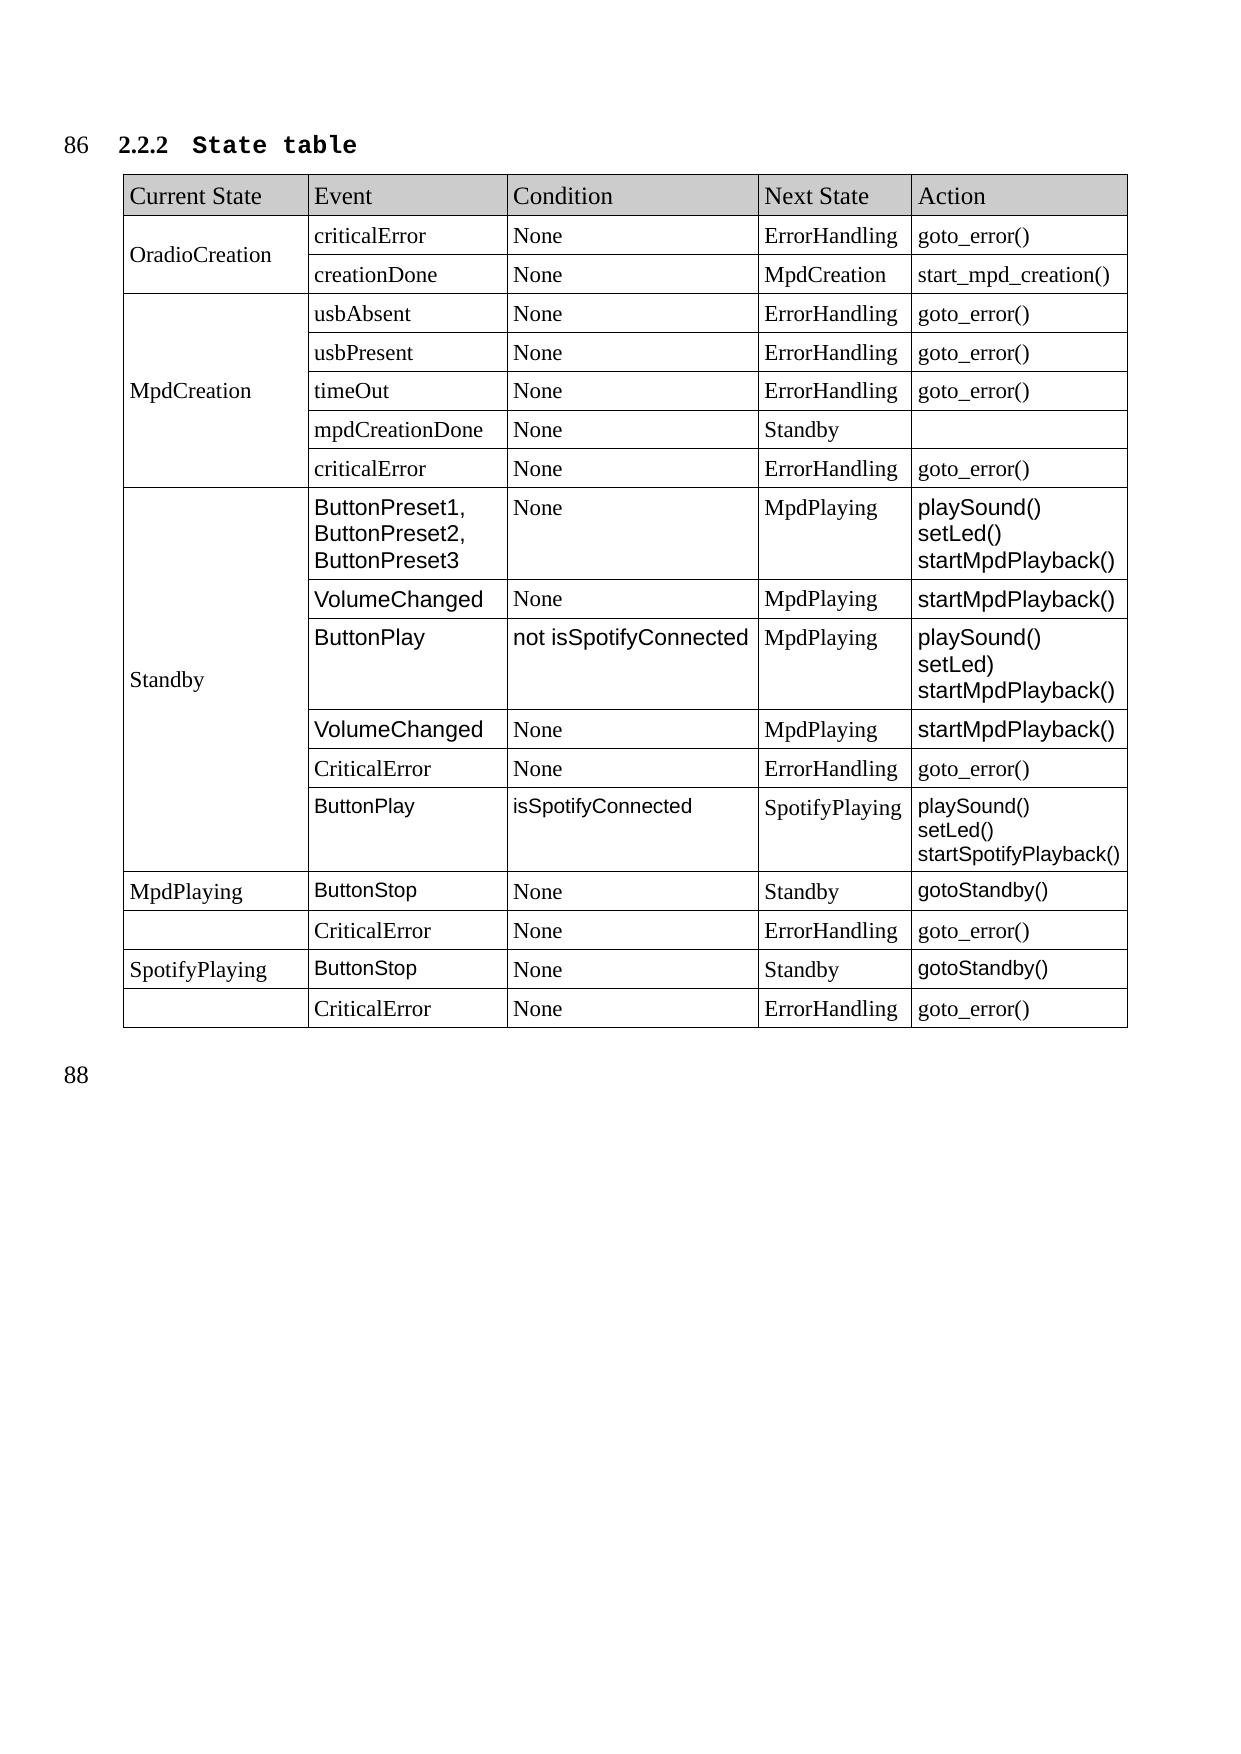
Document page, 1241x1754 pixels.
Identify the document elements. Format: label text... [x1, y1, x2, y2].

table_cell MpdPlaying [759, 580, 911, 618]
table_cell None [508, 749, 758, 787]
table_cell None [508, 911, 758, 949]
table_cell gotoStandby() [912, 872, 1127, 910]
table_cell goto_error() [912, 911, 1127, 949]
table_cell Standby [759, 411, 911, 448]
table_cell None [508, 449, 758, 487]
table_cell ButtonStop [309, 872, 507, 910]
table_cell goto_error() [912, 216, 1127, 254]
table_cell Standby [759, 950, 911, 988]
table_header Current State [124, 175, 308, 215]
table_cell SpotifyPlaying [124, 950, 308, 988]
table_cell ButtonPlay [309, 619, 507, 709]
table_cell ButtonStop [309, 950, 507, 988]
table_cell None [508, 989, 758, 1027]
table_cell gotoStandby() [912, 950, 1127, 988]
table_cell MpdCreation [124, 294, 308, 487]
table_cell timeOut [309, 372, 507, 409]
table_cell CriticalError [309, 989, 507, 1027]
table_cell playSound() setLed() startSpotifyPlayback() [912, 788, 1127, 871]
table_cell not isSpotifyConnected [508, 619, 758, 709]
subtitle State table [118, 131, 1122, 161]
table_cell usbPresent [309, 333, 507, 371]
table_cell None [508, 372, 758, 409]
table_cell CriticalError [309, 911, 507, 949]
table_cell Standby [759, 872, 911, 910]
table_cell goto_error() [912, 333, 1127, 371]
table_cell MpdPlaying [759, 488, 911, 579]
table_cell None [508, 950, 758, 988]
table_cell ErrorHandling [759, 989, 911, 1027]
table_cell criticalError [309, 216, 507, 254]
table_cell MpdPlaying [759, 619, 911, 709]
table_header Event [309, 175, 507, 215]
table_cell creationDone [309, 255, 507, 293]
table_cell goto_error() [912, 989, 1127, 1027]
table_cell None [508, 872, 758, 910]
table_cell Standby [124, 488, 308, 871]
table_cell [124, 989, 308, 1027]
table_cell None [508, 255, 758, 293]
table_cell ErrorHandling [759, 333, 911, 371]
table_cell playSound() setLed) startMpdPlayback() [912, 619, 1127, 709]
table_cell goto_error() [912, 372, 1127, 409]
table_cell goto_error() [912, 449, 1127, 487]
table_cell OradioCreation [124, 216, 308, 293]
table_cell ErrorHandling [759, 294, 911, 332]
table_cell SpotifyPlaying [759, 788, 911, 871]
table_cell None [508, 216, 758, 254]
table_cell start_mpd_creation() [912, 255, 1127, 293]
table_cell ErrorHandling [759, 911, 911, 949]
table_cell MpdPlaying [124, 872, 308, 910]
table_header Action [912, 175, 1127, 215]
table_cell VolumeChanged [309, 710, 507, 748]
table_cell ButtonPreset1, ButtonPreset2, ButtonPreset3 [309, 488, 507, 579]
table_cell ErrorHandling [759, 449, 911, 487]
table_cell playSound() setLed() startMpdPlayback() [912, 488, 1127, 579]
table_cell ButtonPlay [309, 788, 507, 871]
table_cell None [508, 710, 758, 748]
table_cell startMpdPlayback() [912, 710, 1127, 748]
table_cell goto_error() [912, 294, 1127, 332]
table_cell [124, 911, 308, 949]
table_cell VolumeChanged [309, 580, 507, 618]
table_cell MpdCreation [759, 255, 911, 293]
table_cell None [508, 333, 758, 371]
table_header Condition [508, 175, 758, 215]
table_cell None [508, 294, 758, 332]
table_cell ErrorHandling [759, 372, 911, 409]
table_cell mpdCreationDone [309, 411, 507, 448]
table_cell MpdPlaying [759, 710, 911, 748]
table_cell ErrorHandling [759, 749, 911, 787]
table_cell [912, 411, 1127, 448]
table_cell usbAbsent [309, 294, 507, 332]
table_cell ErrorHandling [759, 216, 911, 254]
table_cell None [508, 411, 758, 448]
table_header Next State [759, 175, 911, 215]
table_cell goto_error() [912, 749, 1127, 787]
table_cell startMpdPlayback() [912, 580, 1127, 618]
table_cell CriticalError [309, 749, 507, 787]
table_cell isSpotifyConnected [508, 788, 758, 871]
table_cell criticalError [309, 449, 507, 487]
table_cell None [508, 580, 758, 618]
table_cell None [508, 488, 758, 579]
